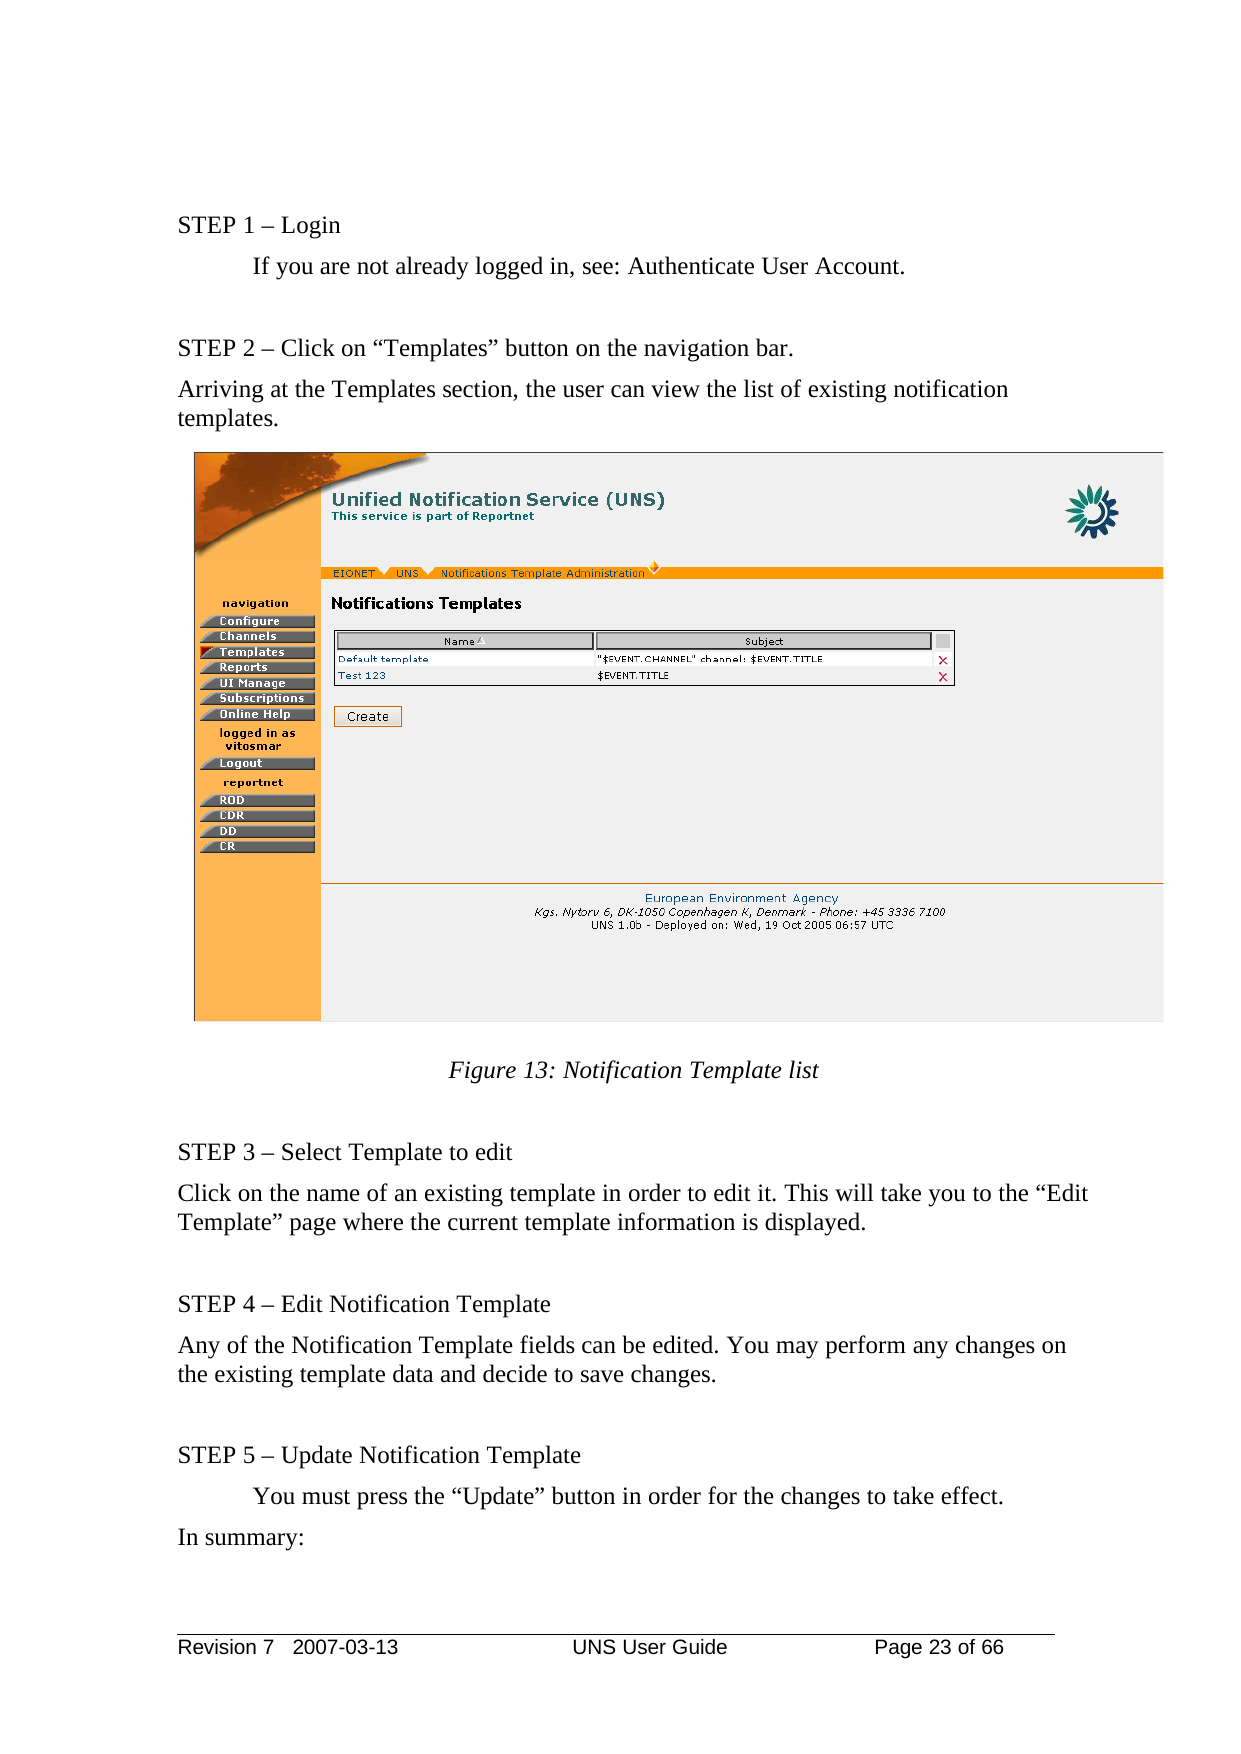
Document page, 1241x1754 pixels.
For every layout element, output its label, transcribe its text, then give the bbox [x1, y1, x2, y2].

picture [193, 452, 1164, 1022]
text STEP 4 – Edit Notification Template [177, 1289, 1092, 1318]
text STEP 5 – Update Notification Template [177, 1440, 1092, 1469]
text Any of the Notification Template fields can be edited. You may perform any changes on the existing template data and decide to save changes. [177, 1330, 1092, 1388]
text Click on the name of an existing template in order to edit it. This will take you to the “Edit Template” page where the current template information is displayed. [177, 1178, 1092, 1236]
text If you are not already logged in, see: Authenticate User Account. [177, 251, 1092, 280]
text Figure 13: Notification Template list [177, 1055, 1092, 1084]
text STEP 2 – Click on “Templates” button on the navigation bar. [177, 333, 1092, 362]
text You must press the “Update” button in order for the changes to take effect. [177, 1481, 1092, 1510]
text STEP 3 – Select Template to edit [177, 1137, 1092, 1166]
text Arriving at the Templates section, the user can view the list of existing notification templates. [177, 374, 1092, 432]
text STEP 1 – Login [177, 210, 1092, 239]
text In summary: [177, 1522, 1092, 1551]
